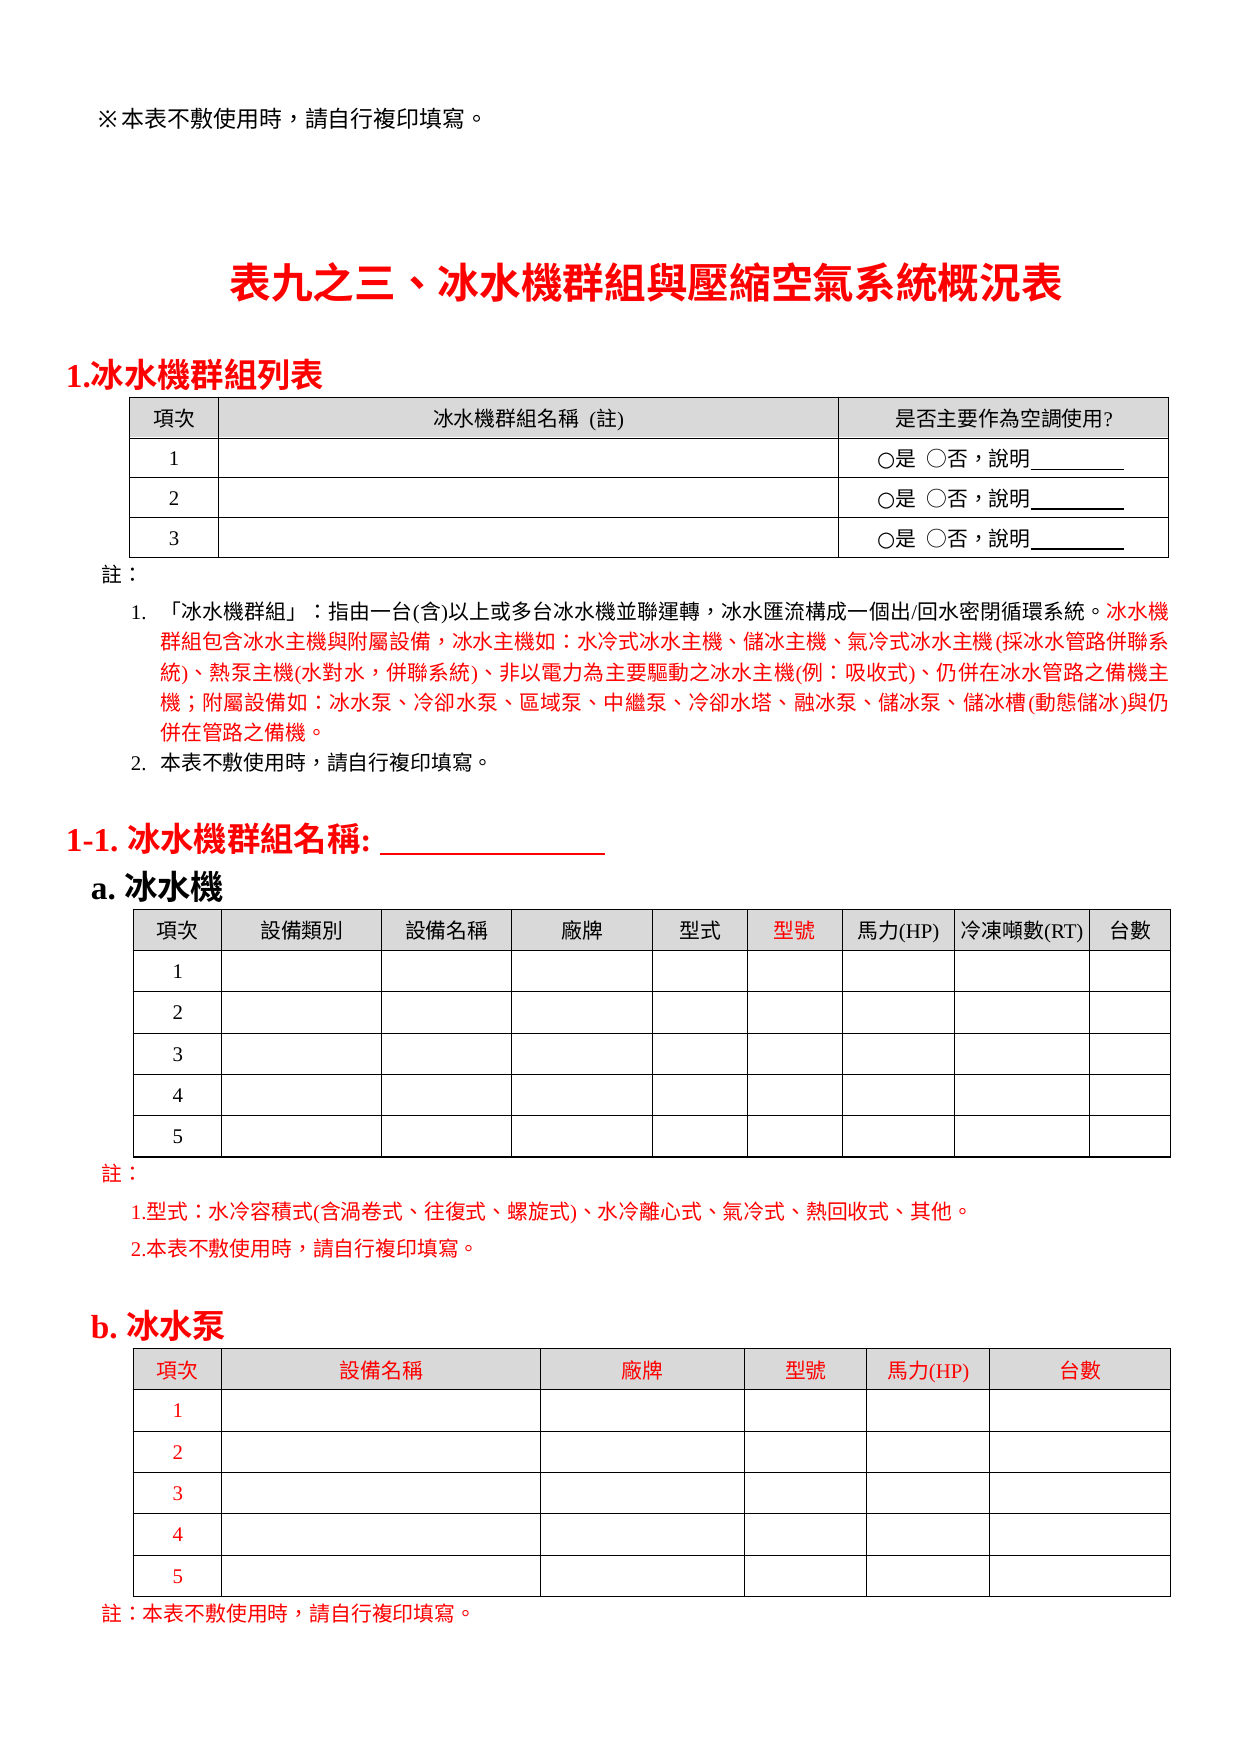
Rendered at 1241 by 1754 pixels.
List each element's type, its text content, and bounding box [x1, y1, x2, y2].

text 表九之三、冰水機群組與壓縮空氣系統概況表 [111, 250, 1181, 310]
table_cell [748, 1116, 842, 1156]
table_cell 2 [134, 1432, 221, 1472]
table_cell [512, 1034, 652, 1074]
text 註：本表不敷使用時，請自行複印填寫。 [101, 1597, 1181, 1627]
text 1.冰水機群組列表 [66, 348, 1181, 397]
table_cell [382, 1034, 511, 1074]
table_cell [222, 1473, 540, 1513]
table_header 馬力(HP) [843, 910, 954, 950]
table_header 型式 [653, 910, 747, 950]
text 1.型式：水冷容積式(含渦卷式、往復式、螺旋式)、水冷離心式、氣冷式、熱回收式、其他。 [101, 1195, 1181, 1225]
table_cell [843, 1075, 954, 1115]
table_cell [382, 992, 511, 1032]
text 註： [101, 1157, 1181, 1188]
table_header 廠牌 [541, 1349, 744, 1389]
table_cell [653, 992, 747, 1032]
table_cell ○是 ○否，說明 [839, 518, 1168, 557]
table_cell 1 [134, 1390, 221, 1431]
table_cell [745, 1514, 866, 1554]
list 本表不敷使用時，請自行複印填寫。 [131, 746, 1181, 777]
text ※本表不敷使用時，請自行複印填寫。 [94, 101, 1181, 135]
table_cell [382, 1116, 511, 1156]
table_cell [382, 1075, 511, 1115]
table_cell [512, 992, 652, 1032]
table_cell [222, 1034, 381, 1074]
table_cell [867, 1473, 989, 1513]
table_cell [512, 1116, 652, 1156]
table_cell [222, 1514, 540, 1554]
table_cell [541, 1556, 744, 1596]
table_cell [990, 1514, 1170, 1554]
table_header 是否主要作為空調使用? [839, 398, 1168, 437]
table_header 設備類別 [222, 910, 381, 950]
table_cell 1 [130, 439, 218, 477]
table_cell [512, 951, 652, 991]
table_cell [222, 992, 381, 1032]
table_cell [222, 1116, 381, 1156]
table_cell 2 [134, 992, 221, 1032]
table_cell [222, 1390, 540, 1431]
table_header 冰水機群組名稱 (註) [219, 398, 838, 437]
table_cell 5 [134, 1556, 221, 1596]
table_cell [653, 1075, 747, 1115]
table_cell [955, 1116, 1089, 1156]
table_cell [745, 1390, 866, 1431]
table_cell 3 [130, 518, 218, 557]
text b. 冰水泵 [91, 1300, 1181, 1348]
table_header 項次 [130, 398, 218, 437]
table_cell 3 [134, 1473, 221, 1513]
table_cell [219, 478, 838, 517]
table_cell [653, 1034, 747, 1074]
table_cell [748, 1034, 842, 1074]
table_cell [990, 1390, 1170, 1431]
table_cell [867, 1514, 989, 1554]
table_cell [653, 1116, 747, 1156]
table_cell [653, 951, 747, 991]
table_cell [219, 518, 838, 557]
table_cell [843, 992, 954, 1032]
table_cell 3 [134, 1034, 221, 1074]
table_header 馬力(HP) [867, 1349, 989, 1389]
text 1-1. 冰水機群組名稱: [66, 812, 1181, 861]
text 2.本表不敷使用時，請自行複印填寫。 [101, 1232, 1181, 1262]
table_cell [867, 1432, 989, 1472]
table_header 台數 [1090, 910, 1170, 950]
table_cell [1090, 1034, 1170, 1074]
table_cell 5 [134, 1116, 221, 1156]
table_cell [990, 1473, 1170, 1513]
table_cell ○是 ○否，說明 [839, 478, 1168, 517]
table_cell [867, 1556, 989, 1596]
table_cell [222, 1075, 381, 1115]
table_header 台數 [990, 1349, 1170, 1389]
text 註： [101, 558, 1181, 588]
table_cell [541, 1514, 744, 1554]
table_cell [745, 1473, 866, 1513]
table_header 設備名稱 [222, 1349, 540, 1389]
table_cell [990, 1556, 1170, 1596]
table_header 設備名稱 [382, 910, 511, 950]
table_cell [382, 951, 511, 991]
table_cell [843, 951, 954, 991]
table_cell [512, 1075, 652, 1115]
table_header 廠牌 [512, 910, 652, 950]
table_cell [745, 1556, 866, 1596]
table_cell 1 [134, 951, 221, 991]
table_cell [1090, 1116, 1170, 1156]
table_cell 4 [134, 1514, 221, 1554]
table_cell 4 [134, 1075, 221, 1115]
table_cell [990, 1432, 1170, 1472]
table_cell [748, 1075, 842, 1115]
table_cell [748, 992, 842, 1032]
table_cell [748, 951, 842, 991]
table_header 型號 [745, 1349, 866, 1389]
text a. 冰水機 [91, 861, 1181, 909]
table_cell 2 [130, 478, 218, 517]
table_header 冷凍噸數(RT) [955, 910, 1089, 950]
table_cell [219, 439, 838, 477]
table_cell [843, 1116, 954, 1156]
list 「冰水機群組」：指由一台(含)以上或多台冰水機並聯運轉，冰水匯流構成一個出/回水密閉循環系統。冰水機群組包含冰水主機與附屬設備，冰水主機如：水冷式冰水主機、儲冰主機、氣冷式冰水主機(採冰水管路併聯系統)、熱泵主機(水對水，併聯系統)、非以電力為主要驅動之冰水主機(例：吸收式)、仍併在冰水管路之備機主機；附屬設備如：冰水泵、冷卻水泵、區域泵、中繼泵、冷卻水塔、融冰泵、儲冰泵、儲冰槽(動態儲冰)與仍併在管路之備機。 [131, 595, 1169, 746]
table_header 型號 [748, 910, 842, 950]
table_cell [1090, 992, 1170, 1032]
table_cell [745, 1432, 866, 1472]
table_cell [843, 1034, 954, 1074]
table_cell [222, 951, 381, 991]
table_cell [955, 1034, 1089, 1074]
table_header 項次 [134, 1349, 221, 1389]
table_cell [541, 1390, 744, 1431]
table_cell [955, 951, 1089, 991]
table_cell [955, 992, 1089, 1032]
table_cell ○是 ○否，說明 [839, 439, 1168, 477]
table_cell [222, 1432, 540, 1472]
table_cell [541, 1432, 744, 1472]
table_cell [222, 1556, 540, 1596]
table_cell [1090, 1075, 1170, 1115]
table_header 項次 [134, 910, 221, 950]
table_cell [541, 1473, 744, 1513]
table_cell [867, 1390, 989, 1431]
table_cell [1090, 951, 1170, 991]
table_cell [955, 1075, 1089, 1115]
